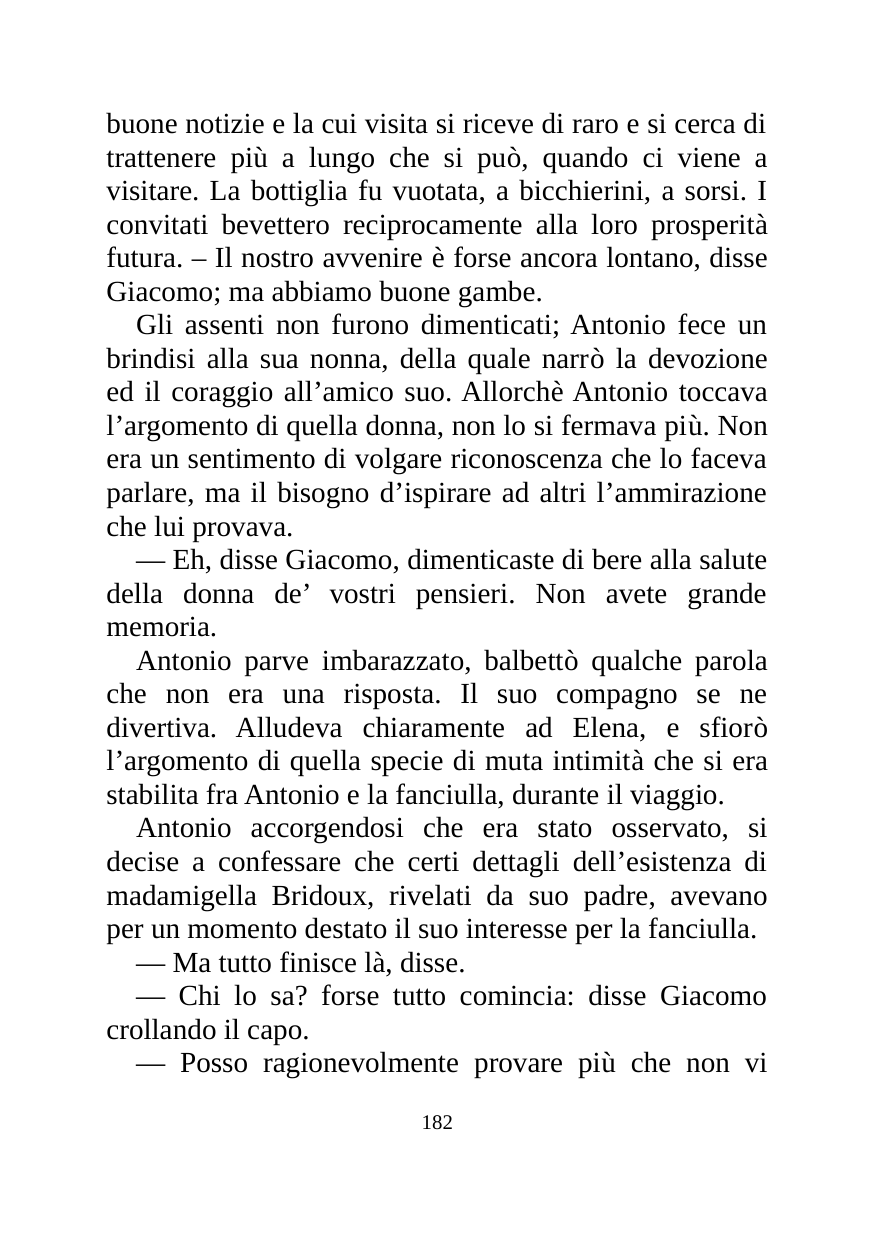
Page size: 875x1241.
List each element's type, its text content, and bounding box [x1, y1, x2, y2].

text — Ma tutto finisce là, disse. [106, 945, 768, 978]
text — Eh, disse Giacomo, dimenticaste di bere alla salute della donna de’ vostri pensieri. Non avete grande memoria. [106, 542, 768, 643]
text buone notizie e la cui visita si riceve di raro e si cerca di trattenere più a lungo che si può, quando ci viene a visitare. La bottiglia fu vuotata, a bicchierini, a sorsi. I convitati bevettero reciprocamente alla loro prosperità futura. – Il nostro avvenire è forse ancora lontano, disse Giacomo; ma abbiamo buone gambe. [106, 106, 768, 307]
text Antonio accorgendosi che era stato osservato, si decise a confessare che certi dettagli dell’esistenza di madamigella Bridoux, rivelati da suo padre, avevano per un momento destato il suo interesse per la fanciulla. [106, 811, 768, 945]
text Gli assenti non furono dimenticati; Antonio fece un brindisi alla sua nonna, della quale narrò la devozione ed il coraggio all’amico suo. Allorchè Antonio toccava l’argomento di quella donna, non lo si fermava più. Non era un sentimento di volgare riconoscenza che lo faceva parlare, ma il bisogno d’ispirare ad altri l’ammirazione che lui provava. [106, 307, 768, 542]
text — Chi lo sa? forse tutto comincia: disse Giacomo crollando il capo. [106, 978, 768, 1045]
text Antonio parve imbarazzato, balbettò qualche parola che non era una risposta. Il suo compagno se ne divertiva. Alludeva chiaramente ad Elena, e sfiorò l’argomento di quella specie di muta intimità che si era stabilita fra Antonio e la fanciulla, durante il viaggio. [106, 643, 768, 811]
text — Posso ragionevolmente provare più che non vi [106, 1045, 768, 1079]
